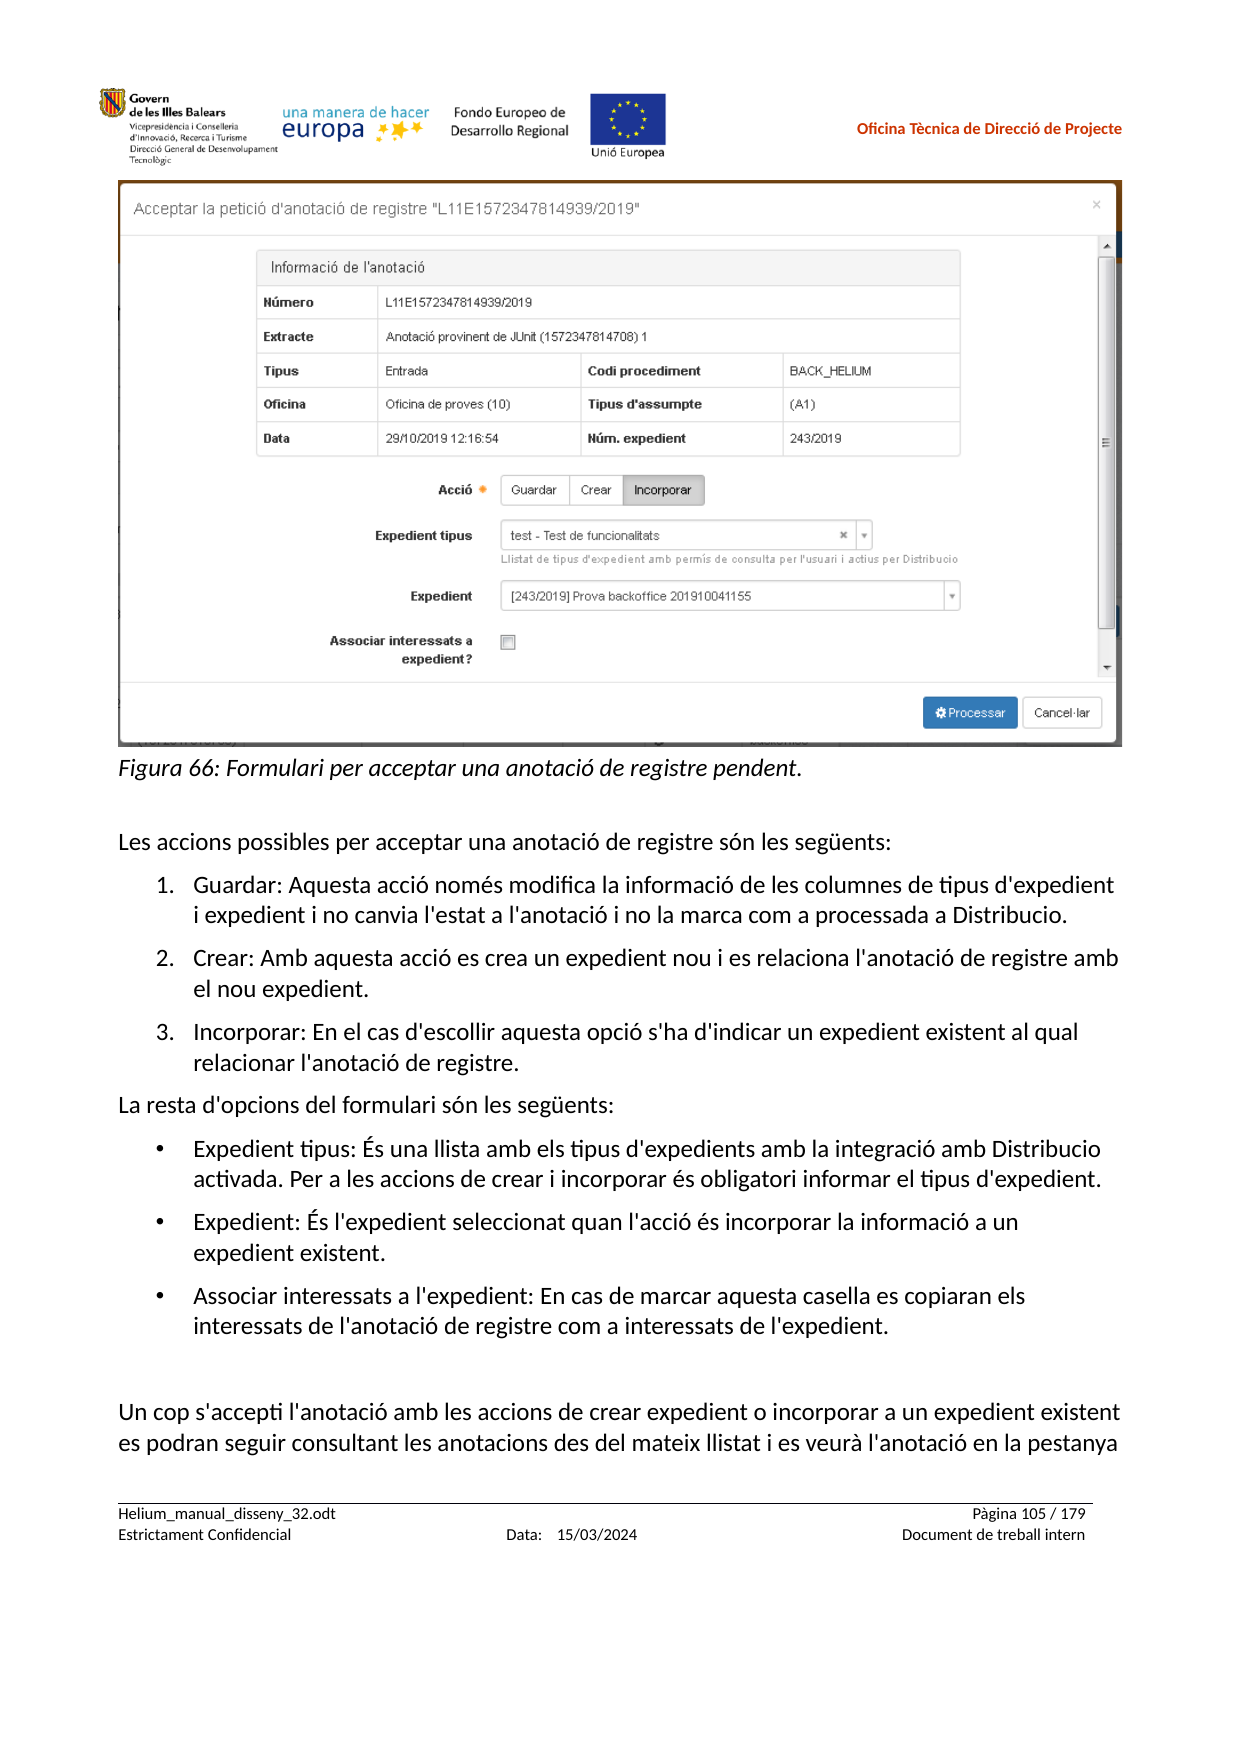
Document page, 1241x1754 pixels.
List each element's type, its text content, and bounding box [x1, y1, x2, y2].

text La resta d'opcions del formulari són les següents: [118, 1090, 1122, 1120]
list Crear: Amb aquesta acció es crea un expedient nou i es relaciona l'anotació de registre amb el nou expedient. [156, 943, 1122, 1004]
list Expedient tipus: És una llista amb els tipus d'expedients amb la integració amb Distribucio activada. Per a les accions de crear i incorporar és obligatori informar el tipus d'expedient. [156, 1133, 1122, 1194]
picture [118, 180, 1123, 747]
list Associar interessats a l'expedient: En cas de marcar aquesta casella es copiaran els interessats de l'anotació de registre com a interessats de l'expedient. [156, 1280, 1122, 1341]
picture [99, 87, 668, 166]
list Guardar: Aquesta acció només modifica la informació de les columnes de tipus d'expedient i expedient i no canvia l'estat a l'anotació i no la marca com a processada a Distribucio. [156, 869, 1122, 930]
text Les accions possibles per acceptar una anotació de registre són les següents: [118, 826, 1122, 857]
text Figura 66: Formulari per acceptar una anotació de registre pendent. [118, 747, 1122, 783]
list Expedient: És l'expedient seleccionat quan l'acció és incorporar la informació a un expedient existent. [156, 1206, 1122, 1267]
text Un cop s'accepti l'anotació amb les accions de crear expedient o incorporar a un expedient existent es podran seguir consultant les anotacions des del mateix llistat i es veurà l'anotació en la pestanya [118, 1396, 1122, 1457]
list Incorporar: En el cas d'escollir aquesta opció s'ha d'indicar un expedient existent al qual relacionar l'anotació de registre. [156, 1016, 1122, 1077]
